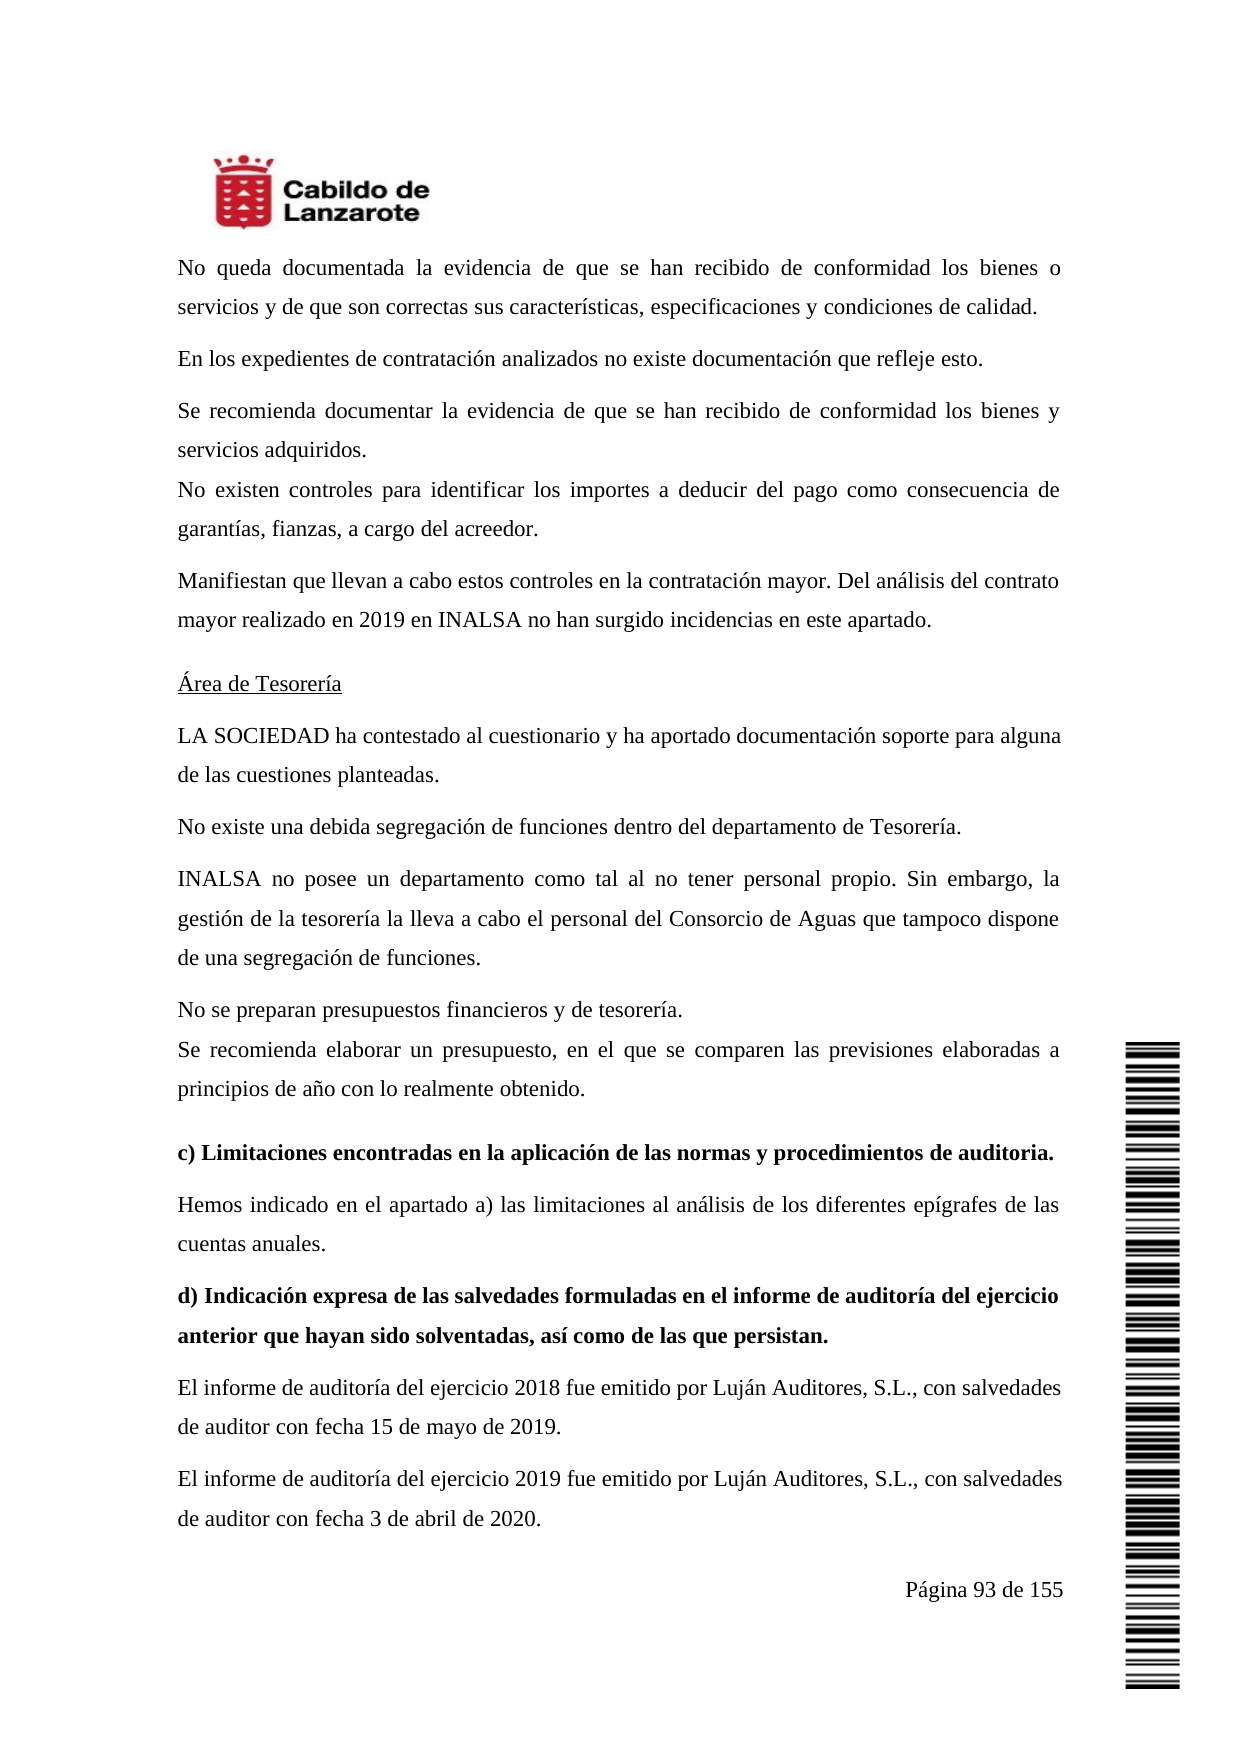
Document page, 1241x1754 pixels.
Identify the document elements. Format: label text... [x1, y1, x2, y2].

text Se recomienda documentar la evidencia de que se han recibido de conformidad los bienes y servicios adquiridos. [177, 397, 1064, 463]
subtitle Indicación expresa de las salvedades formuladas en el informe de auditoría del ejercicio anterior que hayan sido solventadas, así como de las que persistan. [177, 1282, 1062, 1348]
text Hemos indicado en el apartado a) las limitaciones al análisis de los diferentes epígrafes de las cuentas anuales. [177, 1191, 1064, 1257]
text No existe una debida segregación de funciones dentro del departamento de Tesorería. [177, 813, 1190, 840]
picture [212, 151, 431, 230]
text LA SOCIEDAD ha contestado al cuestionario y ha aportado documentación soporte para alguna de las cuestiones planteadas. [177, 722, 1063, 788]
text No se preparan presupuestos financieros y de tesorería. [177, 996, 1190, 1022]
subtitle Limitaciones encontradas en la aplicación de las normas y procedimientos de auditoria. [177, 1139, 1125, 1166]
text El informe de auditoría del ejercicio 2019 fue emitido por Luján Auditores, S.L., con salvedades de auditor con fecha 3 de abril de 2020. [177, 1465, 1064, 1531]
text Manifiestan que llevan a cabo estos controles en la contratación mayor. Del análisis del contrato mayor realizado en 2019 en INALSA no han surgido incidencias en este apartado. [177, 567, 1064, 632]
text Área de Tesorería [177, 670, 1190, 696]
text En los expedientes de contratación analizados no existe documentación que refleje esto. [177, 345, 1190, 372]
text No queda documentada la evidencia de que se han recibido de conformidad los bienes o servicios y de que son correctas sus características, especificaciones y condiciones de calidad. [177, 254, 1064, 320]
text INALSA no posee un departamento como tal al no tener personal propio. Sin embargo, la gestión de la tesorería la lleva a cabo el personal del Consorcio de Aguas que tampoco dispone de una segregación de funciones. [177, 865, 1062, 971]
text No existen controles para identificar los importes a deducir del pago como consecuencia de garantías, fianzas, a cargo del acreedor. [177, 476, 1064, 541]
text Página 93 de 155 [37, 1576, 1063, 1603]
text El informe de auditoría del ejercicio 2018 fue emitido por Luján Auditores, S.L., con salvedades de auditor con fecha 15 de mayo de 2019. [177, 1374, 1064, 1439]
picture [1125, 1042, 1180, 1689]
text Se recomienda elaborar un presupuesto, en el que se comparen las previsiones elaboradas a principios de año con lo realmente obtenido. [177, 1036, 1061, 1101]
